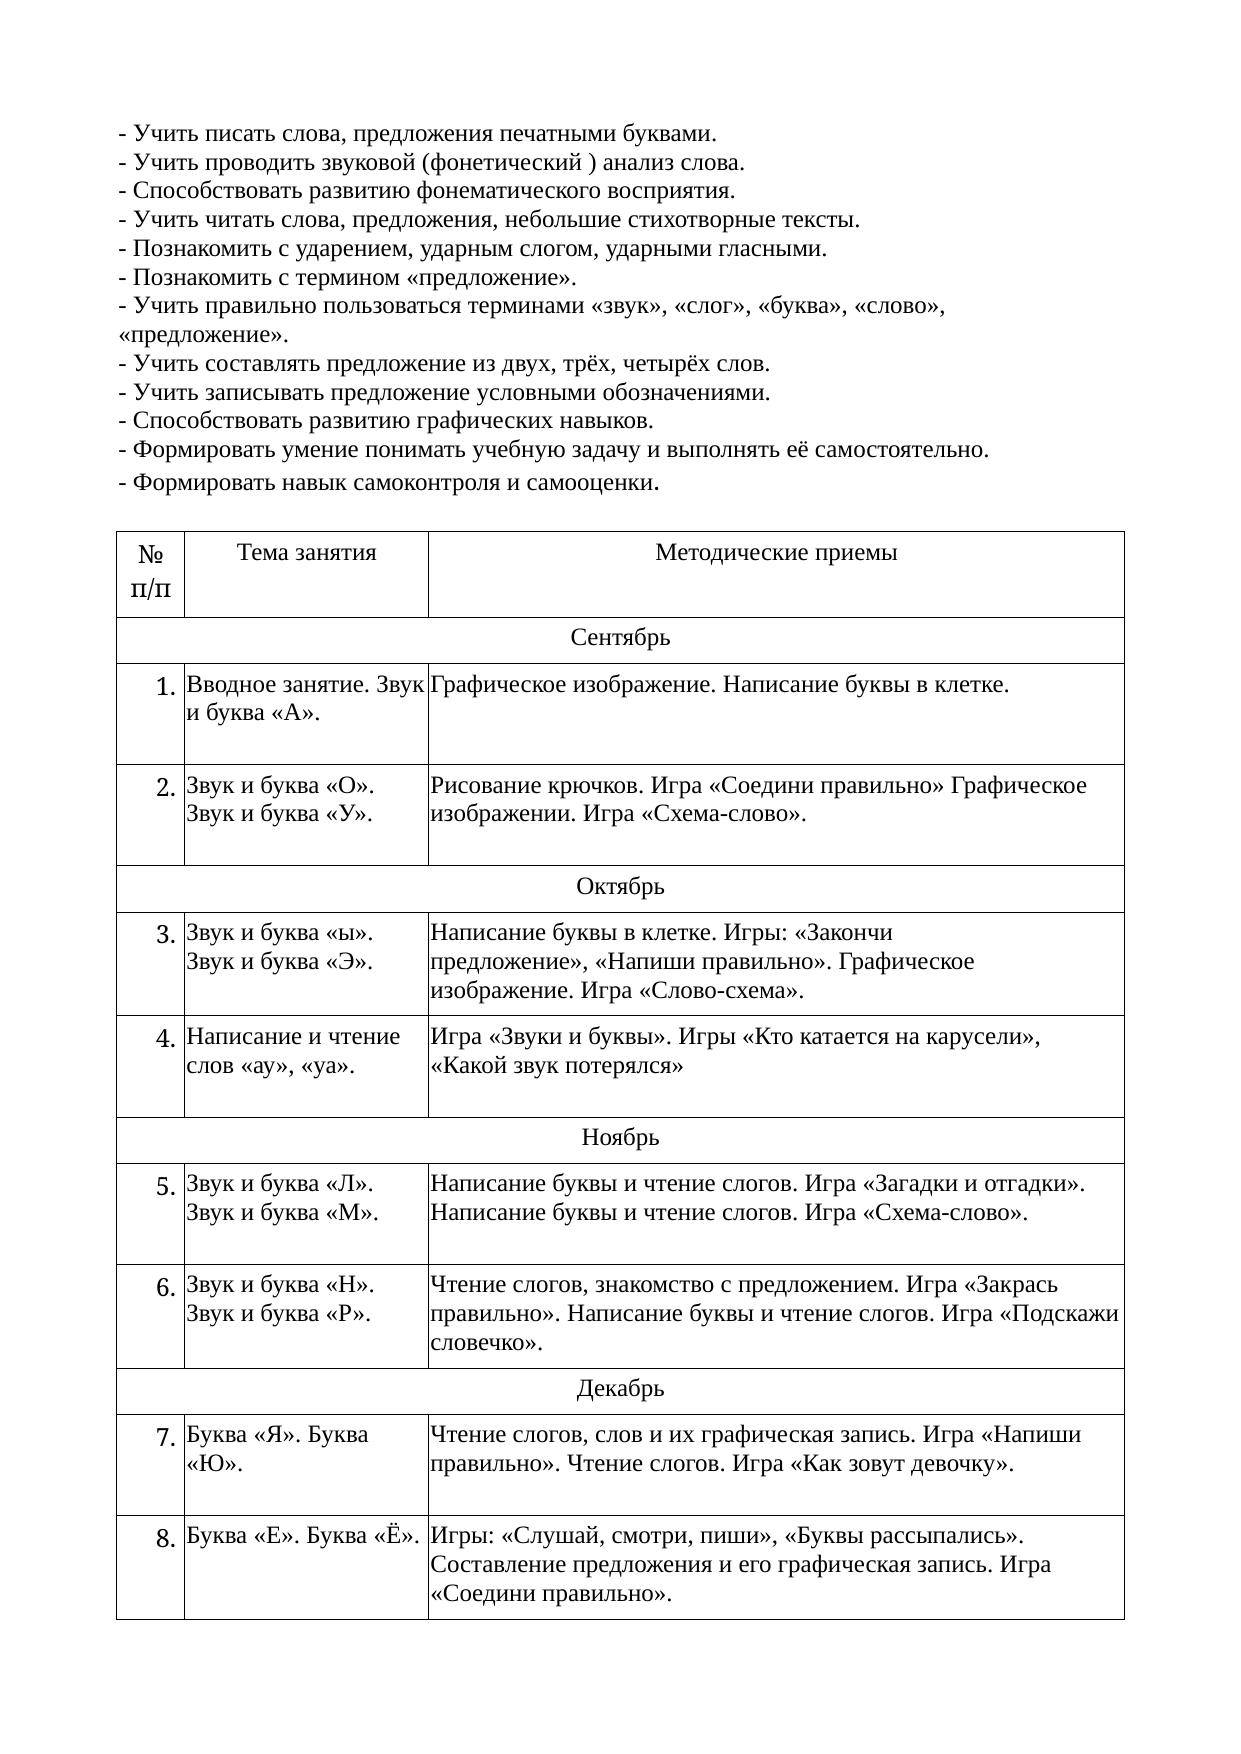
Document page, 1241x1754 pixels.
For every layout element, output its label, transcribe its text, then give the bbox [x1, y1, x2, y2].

table_cell Вводное занятие. Звук и буква «А». [185, 664, 428, 764]
text - Учить правильно пользоваться терминами «звук», «слог», «буква», «слово», «предложение». [118, 291, 1122, 348]
text - Познакомить с термином «предложение». [118, 262, 1122, 291]
table_cell Графическое изображение. Написание буквы в клетке. [429, 664, 1124, 764]
table_cell Октябрь [117, 866, 1124, 912]
table_cell [117, 1016, 184, 1117]
table_cell Ноябрь [117, 1118, 1124, 1163]
table_cell Звук и буква «Н». Звук и буква «Р». [185, 1265, 428, 1368]
text - Формировать умение понимать учебную задачу и выполнять её самостоятельно. [118, 434, 1122, 463]
table_header № п/п [117, 532, 184, 617]
text - Учить читать слова, предложения, небольшие стихотворные тексты. [118, 204, 1122, 233]
table_cell Чтение слогов, знакомство с предложением. Игра «Закрась правильно». Написание буквы и чтение слогов. Игра «Подскажи словечко». [429, 1265, 1124, 1368]
table_cell [117, 1164, 184, 1264]
table_cell Игра «Звуки и буквы». Игры «Кто катается на карусели», «Какой звук потерялся» [429, 1016, 1124, 1117]
table_cell Написание и чтение слов «ау», «уа». [185, 1016, 428, 1117]
table_cell [117, 664, 184, 764]
table_cell Чтение слогов, слов и их графическая запись. Игра «Напиши правильно». Чтение слогов. Игра «Как зовут девочку». [429, 1415, 1124, 1515]
table_cell [117, 913, 184, 1015]
text - Учить писать слова, предложения печатными буквами. [118, 118, 1122, 147]
table_cell Декабрь [117, 1369, 1124, 1414]
table_cell Буква «Я». Буква «Ю». [185, 1415, 428, 1515]
table_cell Сентябрь [117, 618, 1124, 663]
text - Познакомить с ударением, ударным слогом, ударными гласными. [118, 233, 1122, 262]
table_cell [117, 1265, 184, 1368]
table_cell [117, 765, 184, 865]
table_header Методические приемы [429, 532, 1124, 617]
table_cell Звук и буква «О». Звук и буква «У». [185, 765, 428, 865]
text - Учить проводить звуковой (фонетический ) анализ слова. [118, 147, 1122, 176]
table_cell Написание буквы в клетке. Игры: «Закончи предложение», «Напиши правильно». Графическое изображение. Игра «Слово-схема». [429, 913, 1124, 1015]
text - Способствовать развитию фонематического восприятия. [118, 176, 1122, 204]
text - Способствовать развитию графических навыков. [118, 406, 1122, 434]
table_cell Игры: «Слушай, смотри, пиши», «Буквы рассыпались». Составление предложения и его графическая запись. Игра «Соедини правильно». [429, 1516, 1124, 1619]
table_cell Рисование крючков. Игра «Соедини правильно» Графическое изображении. Игра «Схема-слово». [429, 765, 1124, 865]
table_cell [117, 1415, 184, 1515]
table_cell Звук и буква «ы». Звук и буква «Э». [185, 913, 428, 1015]
text - Учить записывать предложение условными обозначениями. [118, 377, 1122, 406]
text - Формировать навык самоконтроля и самооценки. [118, 463, 1122, 497]
table_cell Буква «Е». Буква «Ё». [185, 1516, 428, 1619]
table_cell Звук и буква «Л». Звук и буква «М». [185, 1164, 428, 1264]
text - Учить составлять предложение из двух, трёх, четырёх слов. [118, 348, 1122, 377]
table_cell [117, 1516, 184, 1619]
table_header Тема занятия [185, 532, 428, 617]
table_cell Написание буквы и чтение слогов. Игра «Загадки и отгадки». Написание буквы и чтение слогов. Игра «Схема-слово». [429, 1164, 1124, 1264]
